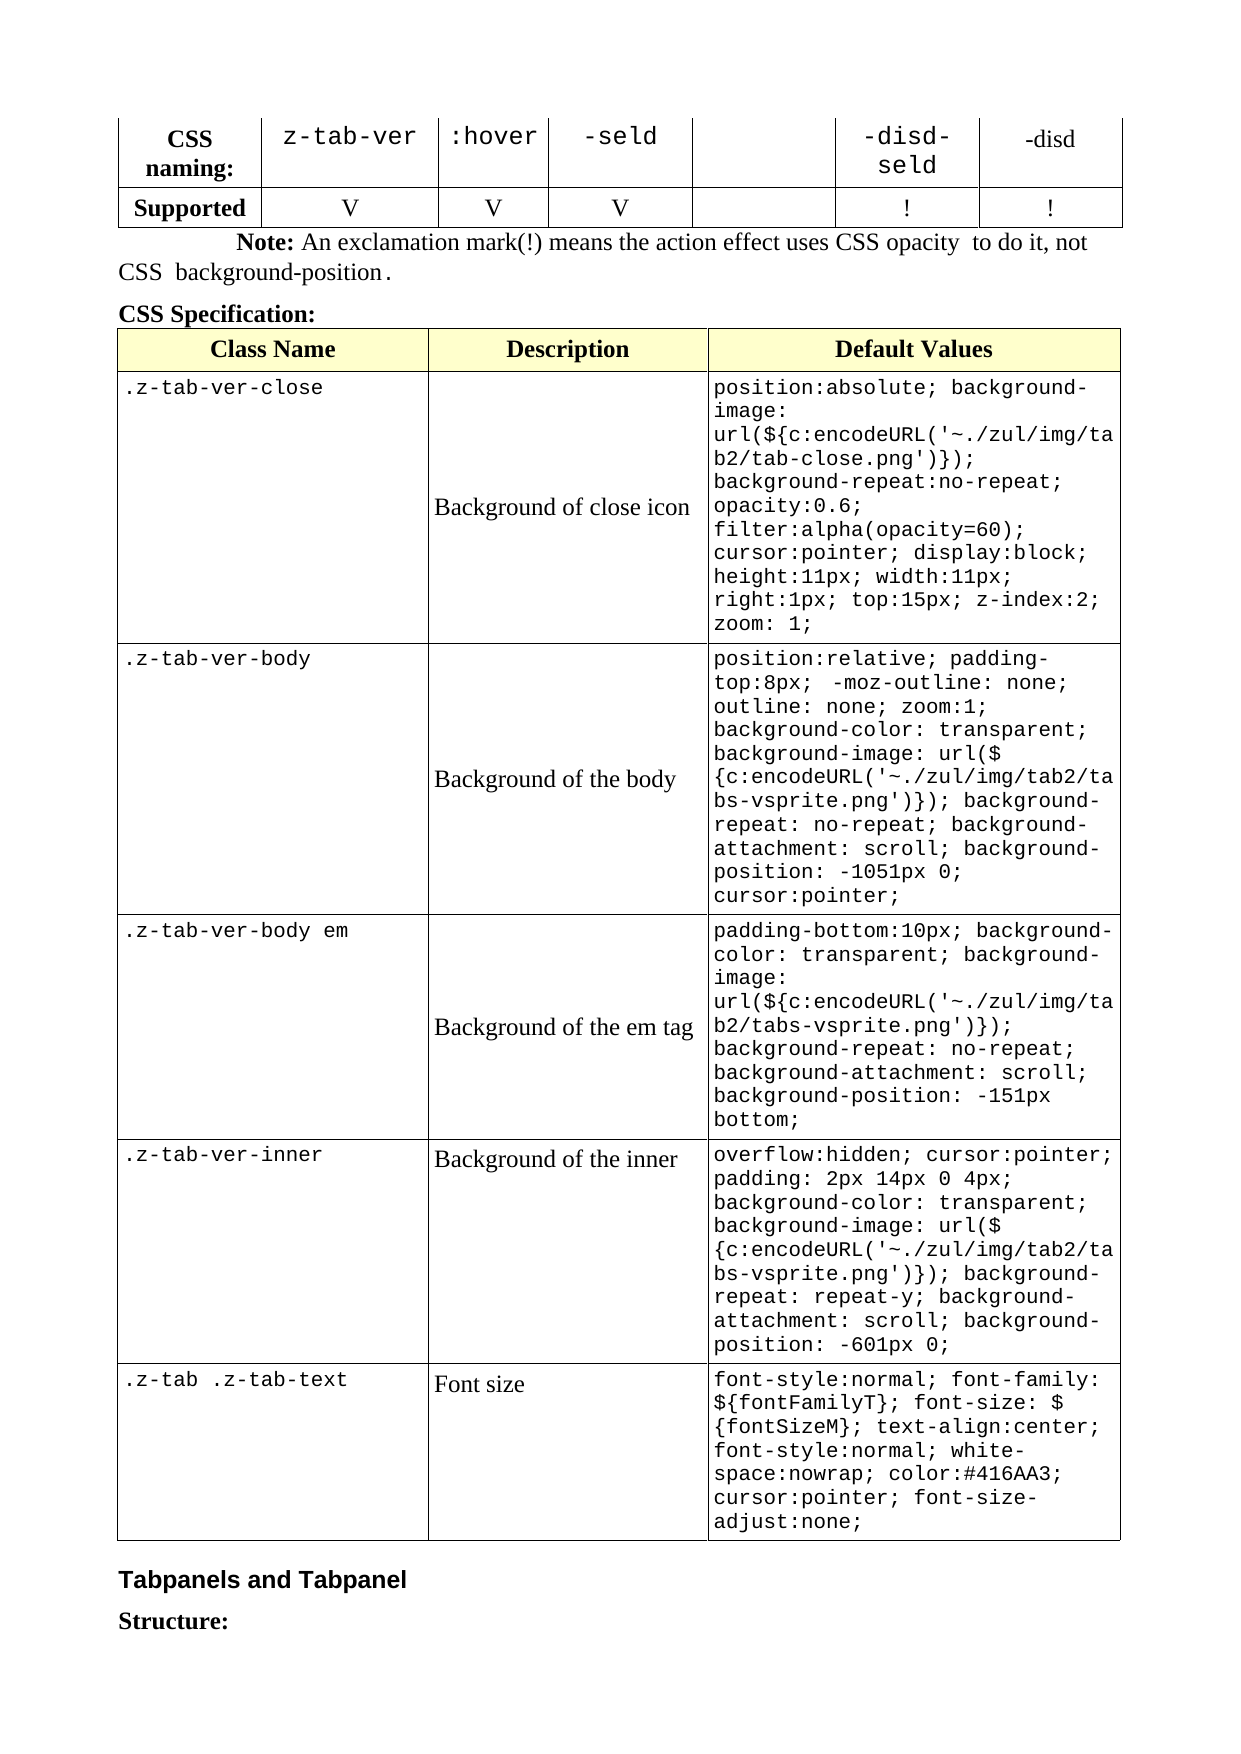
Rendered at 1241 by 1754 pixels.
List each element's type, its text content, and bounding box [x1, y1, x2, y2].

table_cell V [439, 188, 548, 227]
table_header Description [429, 329, 707, 371]
table_header Class Name [118, 329, 428, 371]
table_cell z-tab-ver [262, 118, 438, 187]
table_cell Background of the em tag [429, 915, 707, 1139]
table_cell Background of close icon [429, 372, 707, 643]
table_cell position:absolute; background-image: url(${c:encodeURL('~./zul/img/tab2/tab-close.png')}); background-repeat:no-repeat; opacity:0.6; filter:alpha(opacity=60); cursor:pointer; display:block; height:11px; width:11px; right:1px; top:15px; z-index:2; zoom: 1; [709, 372, 1120, 643]
table_cell padding-bottom:10px; background-color: transparent; background-image: url(${c:encodeURL('~./zul/img/tab2/tabs-vsprite.png')}); background-repeat: no-repeat; background-attachment: scroll; background-position: -151px bottom; [709, 915, 1120, 1139]
table_cell ! [980, 188, 1122, 227]
table_cell Font size [429, 1364, 707, 1540]
text Structure: [118, 1606, 1122, 1635]
table_cell .z-tab-ver-body em [118, 915, 428, 1139]
table_cell .z-tab-ver-close [118, 372, 428, 643]
table_cell font-style:normal; font-family: ${fontFamilyT}; font-size: ${fontSizeM}; text-align:center; font-style:normal; white-space:nowrap; color:#416AA3; cursor:pointer; font-size-adjust:none; [709, 1364, 1120, 1540]
table_cell V [549, 188, 692, 227]
table_cell [693, 188, 835, 227]
text CSS Specification: [118, 299, 1122, 328]
table_cell .z-tab-ver-inner [118, 1140, 428, 1363]
table_cell -disd-seld [836, 118, 978, 187]
table_cell [693, 118, 835, 187]
subtitle Tabpanels and Tabpanel [118, 1565, 1122, 1594]
table_cell position:relative; padding-top:8px; -moz-outline: none; outline: none; zoom:1; background-color: transparent; background-image: url(${c:encodeURL('~./zul/img/tab2/tabs-vsprite.png')}); background-repeat: no-repeat; background-attachment: scroll; background-position: -1051px 0; cursor:pointer; [709, 644, 1120, 914]
table_cell .z-tab-ver-body [118, 644, 428, 914]
text Note: An exclamation mark(!) means the action effect uses CSS opacity to do it, not CSS background-position. [118, 228, 1122, 287]
table_cell .z-tab .z-tab-text [118, 1364, 428, 1540]
table_cell CSS naming: [119, 118, 261, 187]
table_cell Supported [119, 188, 261, 227]
table_cell ! [836, 188, 978, 227]
table_cell V [262, 188, 438, 227]
table_cell Background of the inner [429, 1140, 707, 1363]
table_cell overflow:hidden; cursor:pointer; padding: 2px 14px 0 4px; background-color: transparent; background-image: url(${c:encodeURL('~./zul/img/tab2/tabs-vsprite.png')}); background-repeat: repeat-y; background-attachment: scroll; background-position: -601px 0; [709, 1140, 1120, 1363]
table_header Default Values [709, 329, 1120, 371]
table_cell :hover [439, 118, 548, 187]
table_cell -disd [980, 118, 1122, 187]
table_cell Background of the body [429, 644, 707, 914]
table_cell -seld [549, 118, 692, 187]
